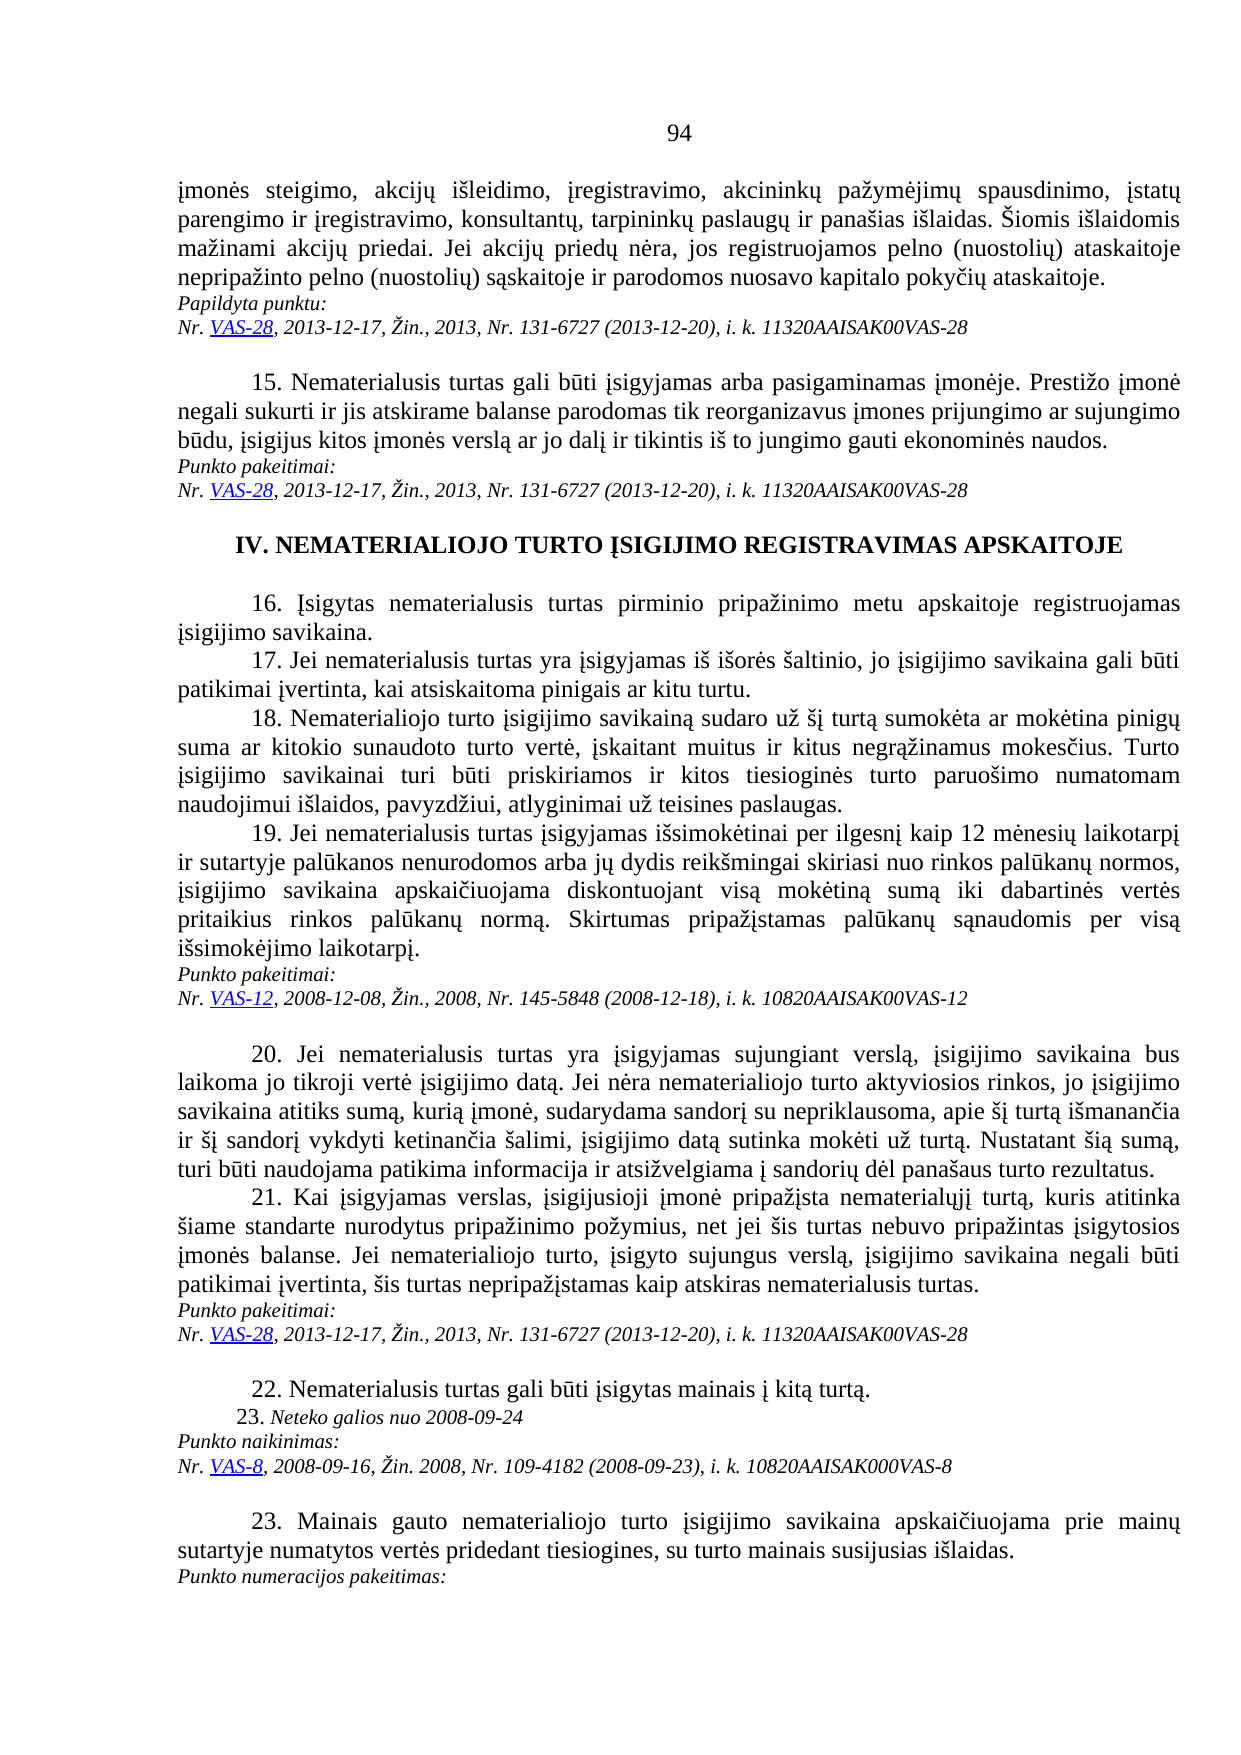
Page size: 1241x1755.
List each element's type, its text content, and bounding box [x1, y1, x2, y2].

text IV. NEMATERIALIOJO TURTO ĮSIGIJIMO REGISTRAVIMAS APSKAITOJE [177, 531, 1181, 559]
text 22. Nematerialusis turtas gali būti įsigytas mainais į kitą turtą. [177, 1374, 1181, 1403]
text Nr. VAS-28, 2013-12-17, Žin., 2013, Nr. 131-6727 (2013-12-20), i. k. 11320AAISAK00VAS-28 [177, 1322, 1181, 1346]
text įmonės steigimo, akcijų išleidimo, įregistravimo, akcininkų pažymėjimų spausdinimo, įstatų parengimo ir įregistravimo, konsultantų, tarpininkų paslaugų ir panašias išlaidas. Šiomis išlaidomis mažinami akcijų priedai. Jei akcijų priedų nėra, jos registruojamos pelno (nuostolių) ataskaitoje nepripažinto pelno (nuostolių) sąskaitoje ir parodomos nuosavo kapitalo pokyčių ataskaitoje. [177, 176, 1181, 291]
text 17. Jei nematerialusis turtas yra įsigyjamas iš išorės šaltinio, jo įsigijimo savikaina gali būti patikimai įvertinta, kai atsiskaitoma pinigais ar kitu turtu. [177, 646, 1181, 703]
text Punkto pakeitimai: [177, 1297, 1181, 1322]
text Punkto pakeitimai: [177, 962, 1181, 986]
text 19. Jei nematerialusis turtas įsigyjamas išsimokėtinai per ilgesnį kaip 12 mėnesių laikotarpį ir sutartyje palūkanos nenurodomos arba jų dydis reikšmingai skiriasi nuo rinkos palūkanų normos, įsigijimo savikaina apskaičiuojama diskontuojant visą mokėtiną sumą iki dabartinės vertės pritaikius rinkos palūkanų normą. Skirtumas pripažįstamas palūkanų sąnaudomis per visą išsimokėjimo laikotarpį. [177, 818, 1181, 962]
text Nr. VAS-28, 2013-12-17, Žin., 2013, Nr. 131-6727 (2013-12-20), i. k. 11320AAISAK00VAS-28 [177, 315, 1181, 339]
text 21. Kai įsigyjamas verslas, įsigijusioji įmonė pripažįsta nematerialųjį turtą, kuris atitinka šiame standarte nurodytus pripažinimo požymius, net jei šis turtas nebuvo pripažintas įsigytosios įmonės balanse. Jei nematerialiojo turto, įsigyto sujungus verslą, įsigijimo savikaina negali būti patikimai įvertinta, šis turtas nepripažįstamas kaip atskiras nematerialusis turtas. [177, 1182, 1181, 1297]
text 23. Neteko galios nuo 2008-09-24 [177, 1403, 1181, 1429]
text Nr. VAS-28, 2013-12-17, Žin., 2013, Nr. 131-6727 (2013-12-20), i. k. 11320AAISAK00VAS-28 [177, 478, 1181, 502]
text 23. Mainais gauto nematerialiojo turto įsigijimo savikaina apskaičiuojama prie mainų sutartyje numatytos vertės pridedant tiesiogines, su turto mainais susijusias išlaidas. [177, 1506, 1181, 1564]
text 18. Nematerialiojo turto įsigijimo savikainą sudaro už šį turtą sumokėta ar mokėtina pinigų suma ar kitokio sunaudoto turto vertė, įskaitant muitus ir kitus negrąžinamus mokesčius. Turto įsigijimo savikainai turi būti priskiriamos ir kitos tiesioginės turto paruošimo numatomam naudojimui išlaidos, pavyzdžiui, atlyginimai už teisines paslaugas. [177, 703, 1181, 818]
text Punkto pakeitimai: [177, 454, 1181, 478]
text Punkto naikinimas: [177, 1429, 1181, 1453]
text Punkto numeracijos pakeitimas: [177, 1564, 1181, 1588]
text Nr. VAS-8, 2008-09-16, Žin. 2008, Nr. 109-4182 (2008-09-23), i. k. 10820AAISAK000VAS-8 [177, 1453, 1181, 1478]
text 20. Jei nematerialusis turtas yra įsigyjamas sujungiant verslą, įsigijimo savikaina bus laikoma jo tikroji vertė įsigijimo datą. Jei nėra nematerialiojo turto aktyviosios rinkos, jo įsigijimo savikaina atitiks sumą, kurią įmonė, sudarydama sandorį su nepriklausoma, apie šį turtą išmanančia ir šį sandorį vykdyti ketinančia šalimi, įsigijimo datą sutinka mokėti už turtą. Nustatant šią sumą, turi būti naudojama patikima informacija ir atsižvelgiama į sandorių dėl panašaus turto rezultatus. [177, 1039, 1181, 1182]
text Papildyta punktu: [177, 291, 1181, 315]
text 16. Įsigytas nematerialusis turtas pirminio pripažinimo metu apskaitoje registruojamas įsigijimo savikaina. [177, 588, 1181, 646]
text Nr. VAS-12, 2008-12-08, Žin., 2008, Nr. 145-5848 (2008-12-18), i. k. 10820AAISAK00VAS-12 [177, 986, 1181, 1010]
text 15. Nematerialusis turtas gali būti įsigyjamas arba pasigaminamas įmonėje. Prestižo įmonė negali sukurti ir jis atskirame balanse parodomas tik reorganizavus įmones prijungimo ar sujungimo būdu, įsigijus kitos įmonės verslą ar jo dalį ir tikintis iš to jungimo gauti ekonominės naudos. [177, 367, 1181, 454]
